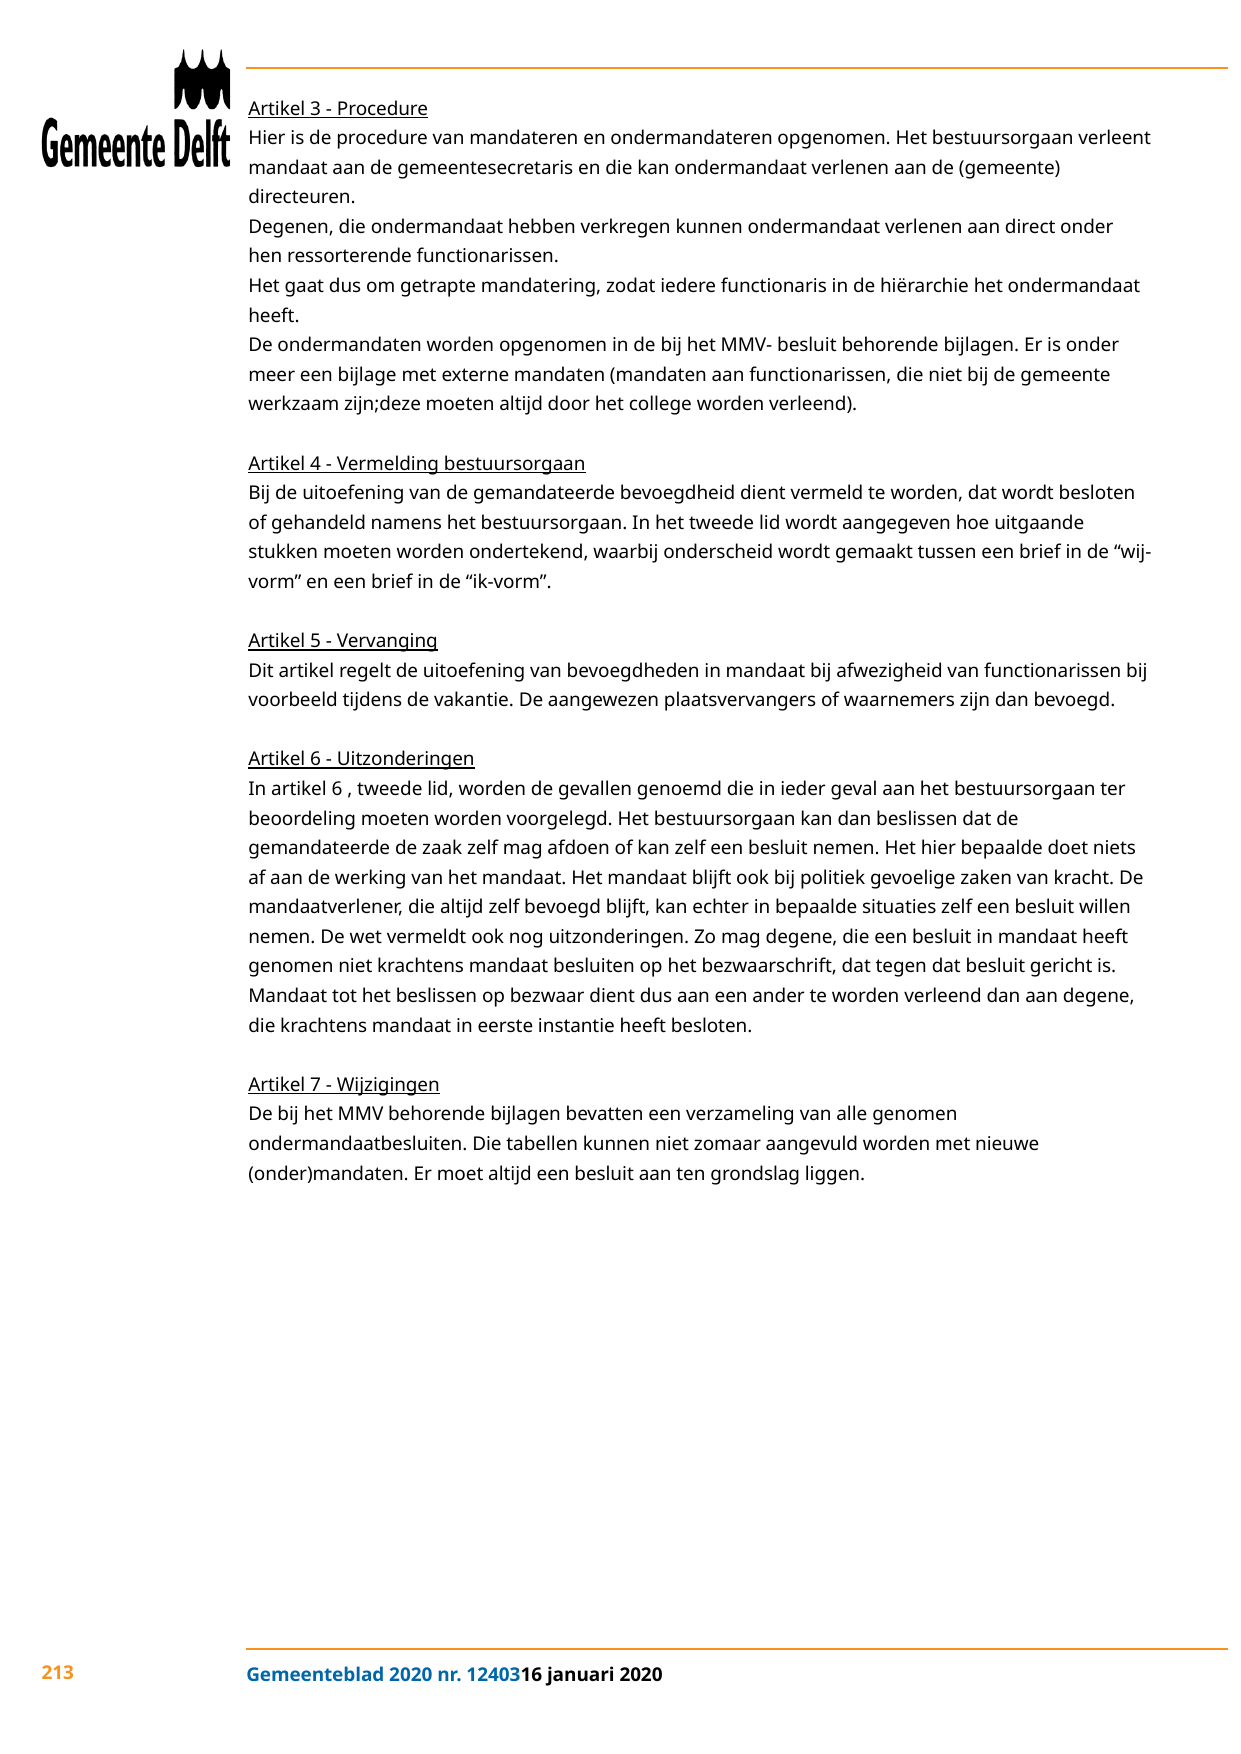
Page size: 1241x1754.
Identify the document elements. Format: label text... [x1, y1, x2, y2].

text Degenen, die ondermandaat hebben verkregen kunnen ondermandaat verlenen aan direct onder hen ressorterende functionarissen. [248, 213, 1152, 268]
text Artikel 5 - Vervanging [248, 627, 1152, 653]
text Artikel 4 - Vermelding bestuursorgaan [248, 450, 1152, 476]
text Hier is de procedure van mandateren en ondermandateren opgenomen. Het bestuursorgaan verleent mandaat aan de gemeentesecretaris en die kan ondermandaat verlenen aan de (gemeente) directeuren. [248, 124, 1152, 209]
text Artikel 3 - Procedure [248, 95, 1152, 121]
text De bij het MMV behorende bijlagen bevatten een verzameling van alle genomen ondermandaatbesluiten. Die tabellen kunnen niet zomaar aangevuld worden met nieuwe (onder)mandaten. Er moet altijd een besluit aan ten grondslag liggen. [248, 1101, 1152, 1186]
text In artikel 6 , tweede lid, worden de gevallen genoemd die in ieder geval aan het bestuursorgaan ter beoordeling moeten worden voorgelegd. Het bestuursorgaan kan dan beslissen dat de gemandateerde de zaak zelf mag afdoen of kan zelf een besluit nemen. Het hier bepaalde doet niets af aan de werking van het mandaat. Het mandaat blijft ook bij politiek gevoelige zaken van kracht. De mandaatverlener, die altijd zelf bevoegd blijft, kan echter in bepaalde situaties zelf een besluit willen nemen. De wet vermeldt ook nog uitzonderingen. Zo mag degene, die een besluit in mandaat heeft genomen niet krachtens mandaat besluiten op het bezwaarschrift, dat tegen dat besluit gericht is. Mandaat tot het beslissen op bezwaar dient dus aan een ander te worden verleend dan aan degene, die krachtens mandaat in eerste instantie heeft besloten. [248, 775, 1152, 1038]
picture [41, 47, 231, 172]
text De ondermandaten worden opgenomen in de bij het MMV- besluit behorende bijlagen. Er is onder meer een bijlage met externe mandaten (mandaten aan functionarissen, die niet bij de gemeente werkzaam zijn;deze moeten altijd door het college worden verleend). [248, 331, 1152, 416]
text Artikel 6 - Uitzonderingen [248, 746, 1152, 771]
text Bij de uitoefening van de gemandateerde bevoegdheid dient vermeld te worden, dat wordt besloten of gehandeld namens het bestuursorgaan. In het tweede lid wordt aangegeven hoe uitgaande stukken moeten worden ondertekend, waarbij onderscheid wordt gemaakt tussen een brief in de “wij-vorm” en een brief in de “ik-vorm”. [248, 479, 1152, 594]
text Artikel 7 - Wijzigingen [248, 1071, 1152, 1097]
text Dit artikel regelt de uitoefening van bevoegdheden in mandaat bij afwezigheid van functionarissen bij voorbeeld tijdens de vakantie. De aangewezen plaatsvervangers of waarnemers zijn dan bevoegd. [248, 657, 1152, 712]
text Het gaat dus om getrapte mandatering, zodat iedere functionaris in de hiërarchie het ondermandaat heeft. [248, 272, 1152, 328]
